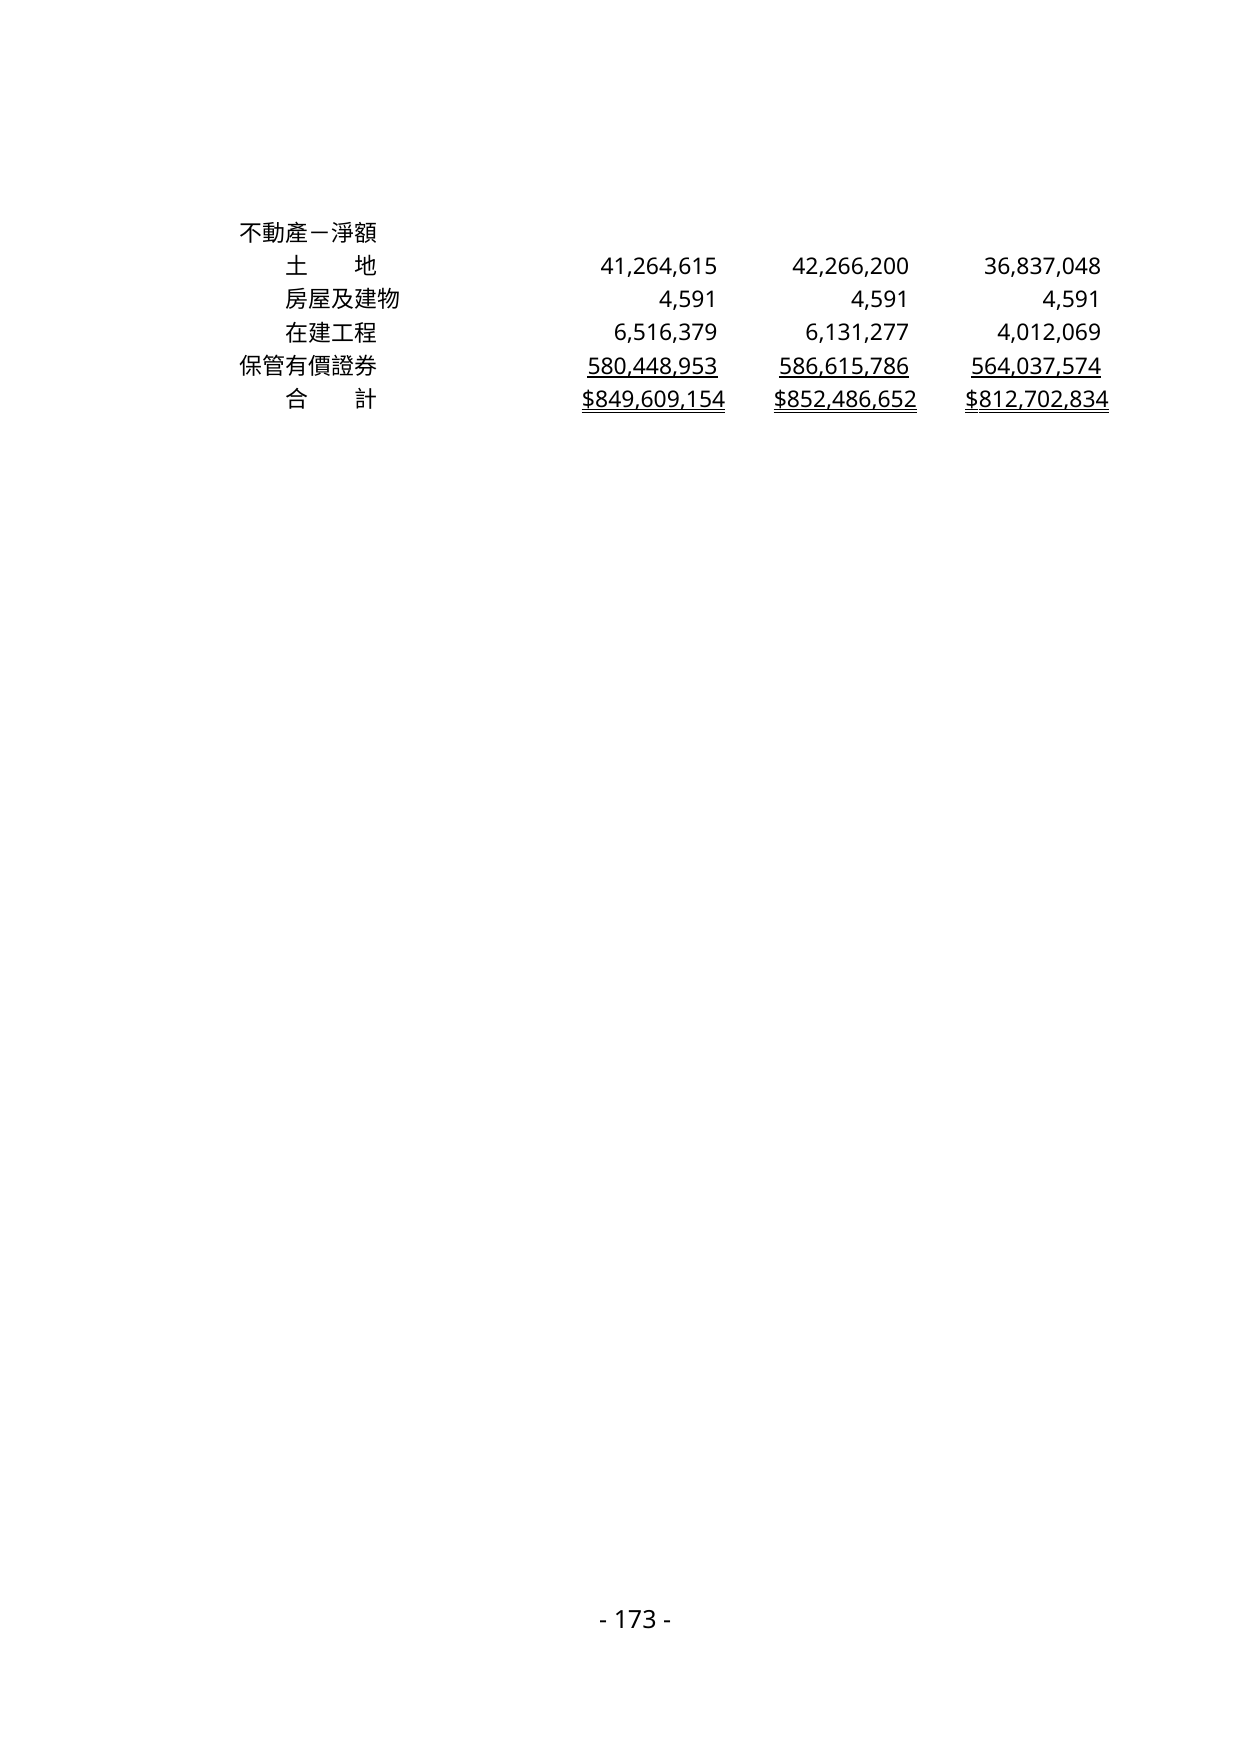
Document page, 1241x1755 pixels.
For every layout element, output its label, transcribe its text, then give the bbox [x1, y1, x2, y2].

table_cell [945, 215, 1122, 248]
table_cell [738, 381, 753, 414]
table_cell 36,837,048 [945, 248, 1122, 281]
table_cell 41,264,615 [561, 248, 738, 281]
table_cell [930, 281, 944, 314]
table_cell [546, 215, 561, 248]
table_cell 586,615,786 [753, 348, 930, 381]
table_cell 4,591 [561, 281, 738, 314]
table_cell [930, 248, 944, 281]
table_cell [930, 215, 944, 248]
table_cell 房屋及建物 [236, 281, 546, 314]
table_cell [738, 348, 753, 381]
table_cell 保管有價證券 [236, 348, 546, 381]
table_cell 564,037,574 [945, 348, 1122, 381]
table_cell 580,448,953 [561, 348, 738, 381]
table_cell [546, 348, 561, 381]
table_cell $ 849,609,154 [561, 381, 738, 414]
table_cell [546, 248, 561, 281]
table_cell [546, 314, 561, 348]
table_cell [561, 215, 738, 248]
table_cell [546, 281, 561, 314]
table_cell 在建工程 [236, 314, 546, 348]
table_cell 合 計 [236, 381, 546, 414]
table_cell 不動產－淨額 [236, 215, 546, 248]
table_cell [738, 314, 753, 348]
table_cell 6,516,379 [561, 314, 738, 348]
table_cell [546, 381, 561, 414]
table_cell $ 852,486,652 [753, 381, 930, 414]
table_cell $ 812,702,834 [945, 381, 1122, 414]
table_cell [753, 215, 930, 248]
table_cell [930, 314, 944, 348]
table_cell 4,012,069 [945, 314, 1122, 348]
table_cell [930, 381, 944, 414]
table_cell [738, 248, 753, 281]
table_cell 4,591 [753, 281, 930, 314]
table_cell 6,131,277 [753, 314, 930, 348]
table_cell 土 地 [236, 248, 546, 281]
table_cell [738, 281, 753, 314]
table_cell [738, 215, 753, 248]
table_cell [930, 348, 944, 381]
table_cell 42,266,200 [753, 248, 930, 281]
table_cell 4,591 [945, 281, 1122, 314]
